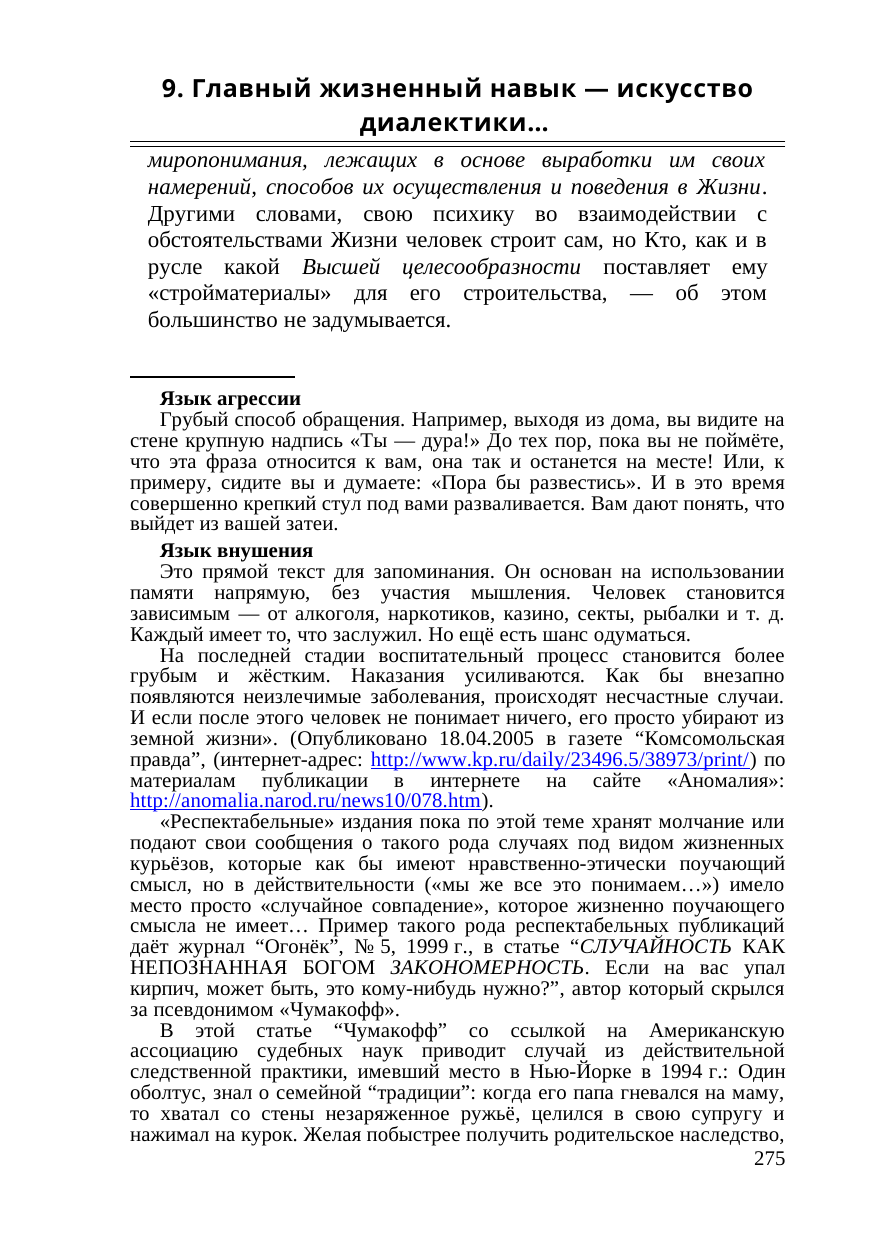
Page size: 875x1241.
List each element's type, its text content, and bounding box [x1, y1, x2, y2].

text На последней стадии воспитательный процесс становится более грубым и жёстким. Наказания усиливаются. Как бы внезапно появляются неизлечимые заболевания, происходят несчастные случаи. И если после этого человек не понимает ничего, его просто убирают из земной жизни». (Опубликовано 18.04.2005 в газете “Комсомольская правда”, (интернет-адрес: http://www.kp.ru/daily/23496.5/38973/print/) по материа­лам публикации в интернете на сайте «Аномалия»: http://anomalia.narod.ru/news10/078.htm). [130, 645, 785, 812]
text Грубый способ обращения. Например, выходя из дома, вы видите на стене крупную надпись «Ты — дура!» До тех пор, пока вы не поймёте, что эта фраза относится к вам, она так и останется на месте! Или, к примеру, сидите вы и думаете: «Пора бы развестись». И в это время совершенно крепкий стул под вами разваливается. Вам дают понять, что выйдет из вашей затеи. [130, 410, 785, 535]
text Язык агрессии [130, 389, 785, 410]
text Это прямой текст для запоминания. Он основан на использовании памяти напрямую, без участия мышления. Человек становится зависимым — от алкоголя, наркотиков, казино, секты, рыбалки и т. д. Каждый имеет то, что заслужил. Но ещё есть шанс одуматься. [130, 562, 785, 645]
text Язык внушения [130, 541, 785, 562]
text «Респектабельные» издания пока по этой теме хранят молчание или подают свои сообщения о такого рода случаях под видом жизненных курьёзов, которые как бы имеют нравственно-этически поучающий смысл, но в действительности («мы же все это понимаем…») имело место просто «случайное совпадение», которое жизненно поучающего смысла не имеет… Пример такого рода респектабельных публикаций даёт журнал “Огонёк”, № 5, 1999 г., в статье “СЛУЧАЙНОСТЬ КАК НЕПОЗНАННАЯ БОГОМ ЗАКОНОМЕРНОСТЬ. Если на вас упал кирпич, может быть, это кому-нибудь нужно?”, автор который скрылся за псевдонимом «Чумакофф». [130, 812, 785, 1020]
text миропонимания, лежащих в основе выработки им своих намерений, способов их осуществления и поведения в Жизни. Другими словами, свою психику во взаимодействии с обстоятельствами Жи­з­ни человек строит сам, но Кто, как и в русле какой Высшей целесообразности поставляет ему «стройматериалы» для его строительства, — об этом большинство не задумывается. [148, 147, 768, 332]
text В этой статье “Чумакофф” со ссылкой на Американскую ассоциацию судебных наук приводит случай из действительной следственной практики, имевший место в Нью-Йорке в 1994 г.: Один оболтус, знал о семейной “традиции”: когда его папа гневался на маму, то хватал со стены незаряженное ружьё, целился в свою супругу и нажимал на курок. Желая побыстрее получить родительское наследство, [130, 1020, 785, 1145]
